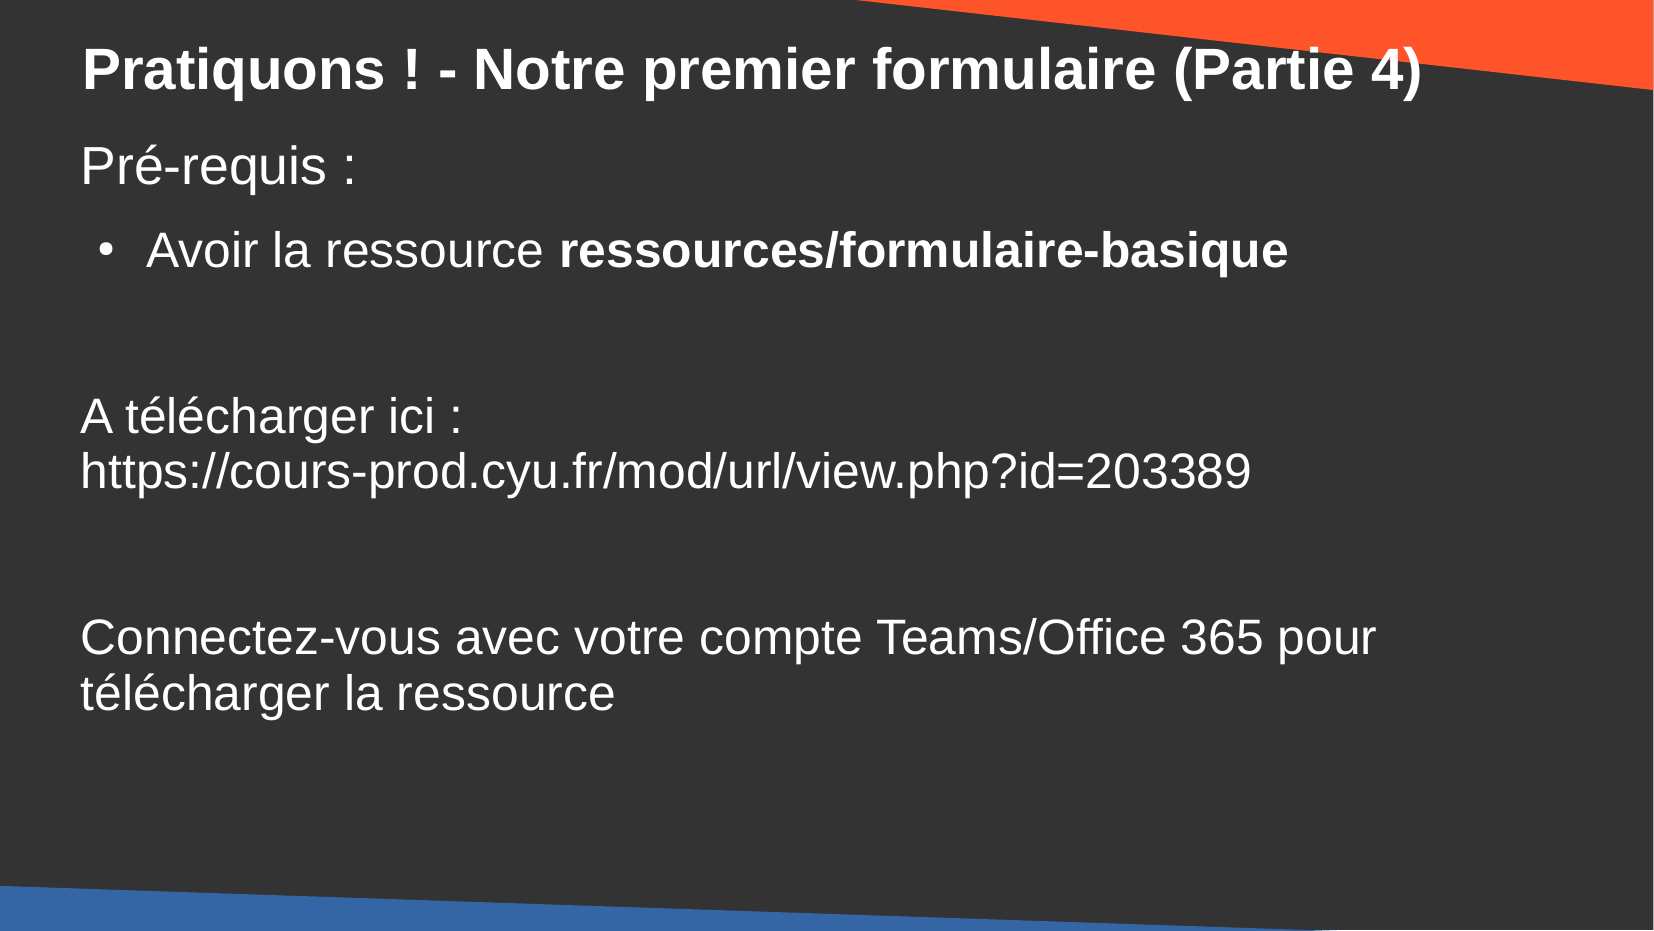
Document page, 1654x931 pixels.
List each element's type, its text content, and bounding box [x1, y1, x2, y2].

list Pré-requis : Avoir la ressource ressources/formulaire-basique A télécharger ici : https://cours-prod.cyu.fr/mod/url/view.php?id=203389 Connectez-vous avec votre compte Teams/Office 365 pour télécharger la ressource [80, 135, 1620, 721]
title Pratiquons ! - Notre premier formulaire (Partie 4) [82, 37, 1571, 114]
text_box [855, 0, 1654, 91]
text_box [0, 885, 1337, 931]
